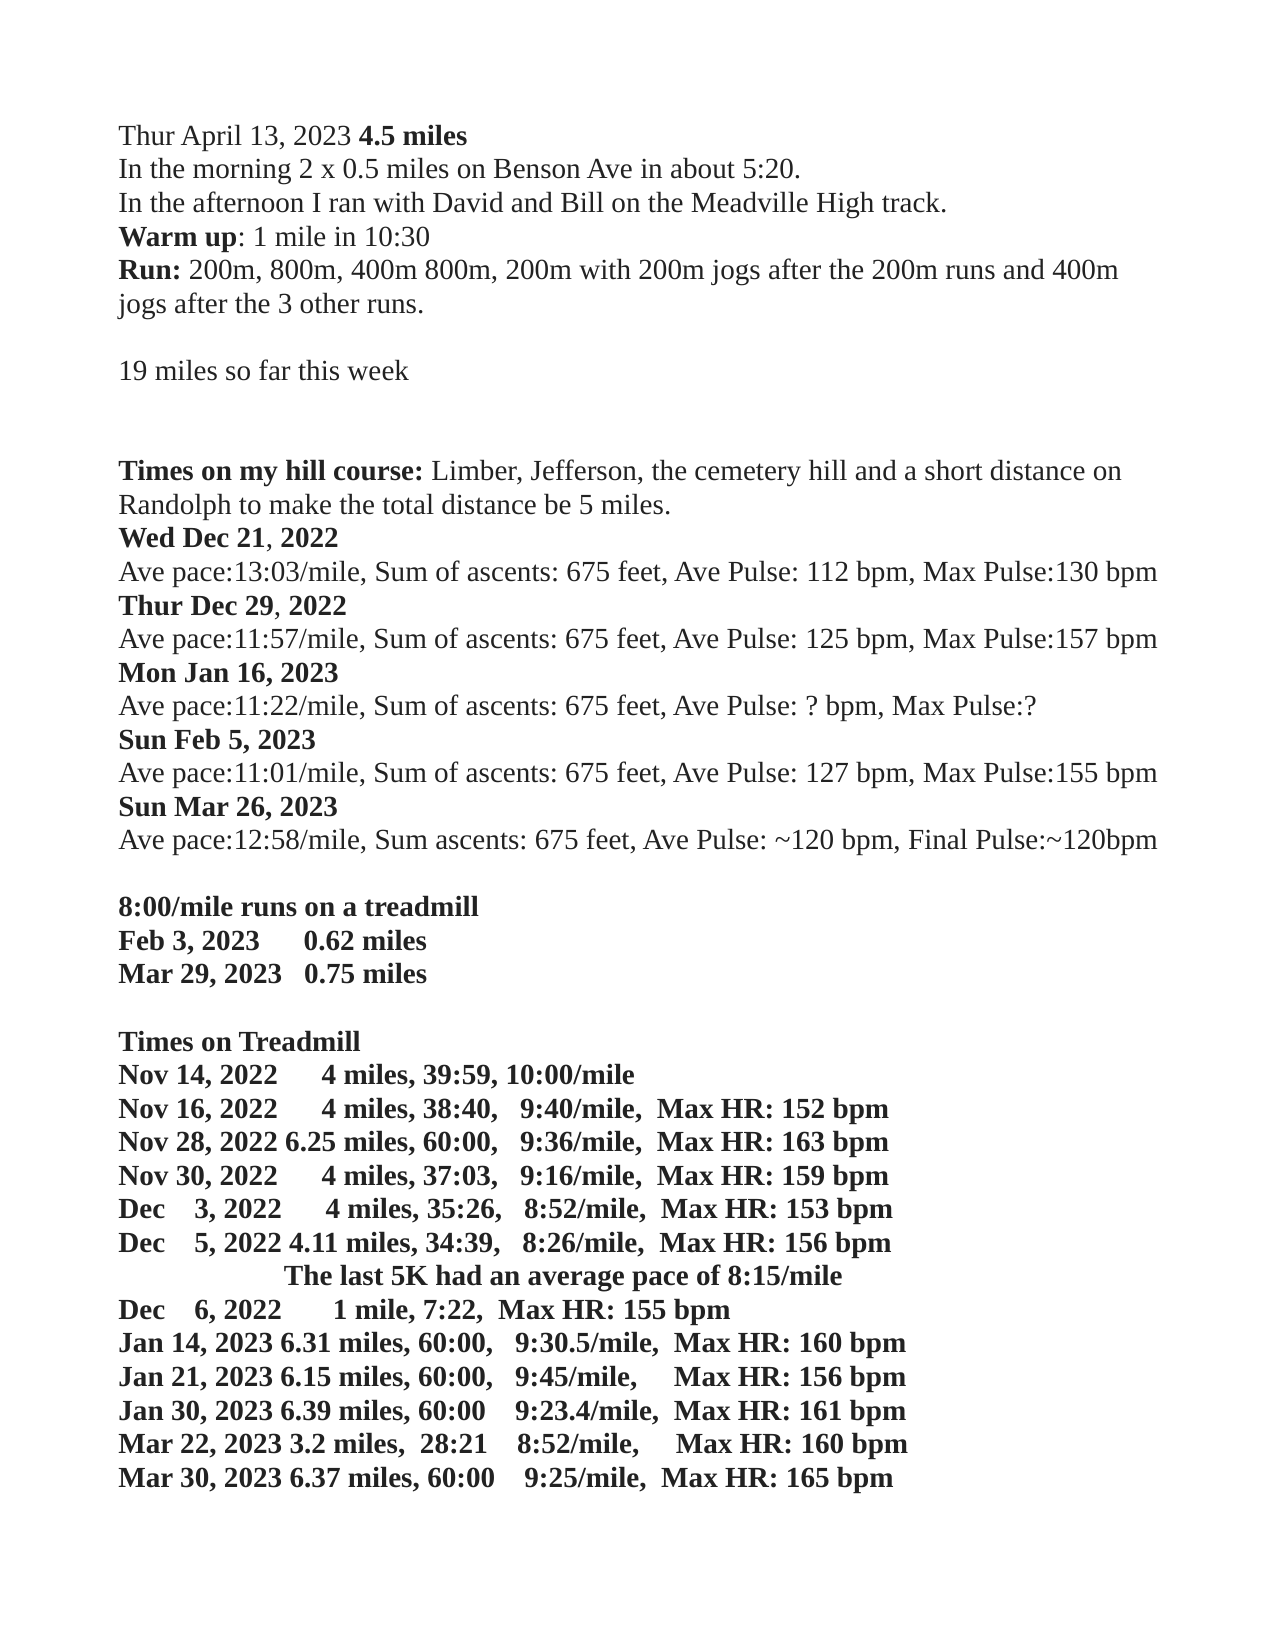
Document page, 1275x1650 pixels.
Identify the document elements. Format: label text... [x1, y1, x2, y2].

text Thur April 13, 2023 4.5 miles [118, 118, 1161, 152]
text Ave pace:11:22/mile, Sum of ascents: 675 feet, Ave Pulse: ? bpm, Max Pulse:? [118, 688, 1161, 722]
text The last 5K had an average pace of 8:15/mile [118, 1258, 1161, 1292]
text Run: 200m, 800m, 400m 800m, 200m with 200m jogs after the 200m runs and 400m jogs after the 3 other runs. [118, 252, 1161, 319]
text Nov 16, 2022 4 miles, 38:40, 9:40/mile, Max HR: 152 bpm [118, 1091, 1161, 1124]
text 8:00/mile runs on a treadmill [118, 889, 1161, 923]
text Mon Jan 16, 2023 [118, 655, 1161, 688]
text Wed Dec 21, 2022 [118, 521, 1161, 554]
text Ave pace:11:01/mile, Sum of ascents: 675 feet, Ave Pulse: 127 bpm, Max Pulse:155 bpm [118, 755, 1161, 789]
text Sun Feb 5, 2023 [118, 722, 1161, 755]
text Dec 6, 2022 1 mile, 7:22, Max HR: 155 bpm [118, 1292, 1161, 1326]
text In the morning 2 x 0.5 miles on Benson Ave in about 5:20. [118, 152, 1161, 185]
text Dec 3, 2022 4 miles, 35:26, 8:52/mile, Max HR: 153 bpm [118, 1191, 1161, 1225]
text 19 miles so far this week [118, 353, 1161, 386]
text Times on Treadmill [118, 1024, 1161, 1057]
text Warm up: 1 mile in 10:30 [118, 219, 1161, 252]
text Nov 28, 2022 6.25 miles, 60:00, 9:36/mile, Max HR: 163 bpm [118, 1124, 1161, 1158]
text Jan 21, 2023 6.15 miles, 60:00, 9:45/mile, Max HR: 156 bpm [118, 1359, 1161, 1393]
text Dec 5, 2022 4.11 miles, 34:39, 8:26/mile, Max HR: 156 bpm [118, 1225, 1161, 1258]
text Mar 29, 2023 0.75 miles [118, 957, 1161, 990]
text Feb 3, 2023 0.62 miles [118, 923, 1161, 957]
text Jan 14, 2023 6.31 miles, 60:00, 9:30.5/mile, Max HR: 160 bpm [118, 1326, 1161, 1359]
text Nov 14, 2022 4 miles, 39:59, 10:00/mile [118, 1057, 1161, 1091]
text Thur Dec 29, 2022 [118, 588, 1161, 621]
text Mar 22, 2023 3.2 miles, 28:21 8:52/mile, Max HR: 160 bpm [118, 1426, 1161, 1460]
text In the afternoon I ran with David and Bill on the Meadville High track. [118, 185, 1161, 219]
text Ave pace:11:57/mile, Sum of ascents: 675 feet, Ave Pulse: 125 bpm, Max Pulse:157 bpm [118, 621, 1161, 655]
text Nov 30, 2022 4 miles, 37:03, 9:16/mile, Max HR: 159 bpm [118, 1158, 1161, 1191]
text Sun Mar 26, 2023 [118, 789, 1161, 822]
text Jan 30, 2023 6.39 miles, 60:00 9:23.4/mile, Max HR: 161 bpm [118, 1393, 1161, 1426]
text Ave pace:13:03/mile, Sum of ascents: 675 feet, Ave Pulse: 112 bpm, Max Pulse:130 bpm [118, 554, 1161, 588]
text Times on my hill course: Limber, Jefferson, the cemetery hill and a short distance on Randolph to make the total distance be 5 miles. [118, 453, 1161, 521]
text Mar 30, 2023 6.37 miles, 60:00 9:25/mile, Max HR: 165 bpm [118, 1460, 1161, 1493]
text Ave pace:12:58/mile, Sum ascents: 675 feet, Ave Pulse: ~120 bpm, Final Pulse:~120bpm [118, 822, 1161, 856]
